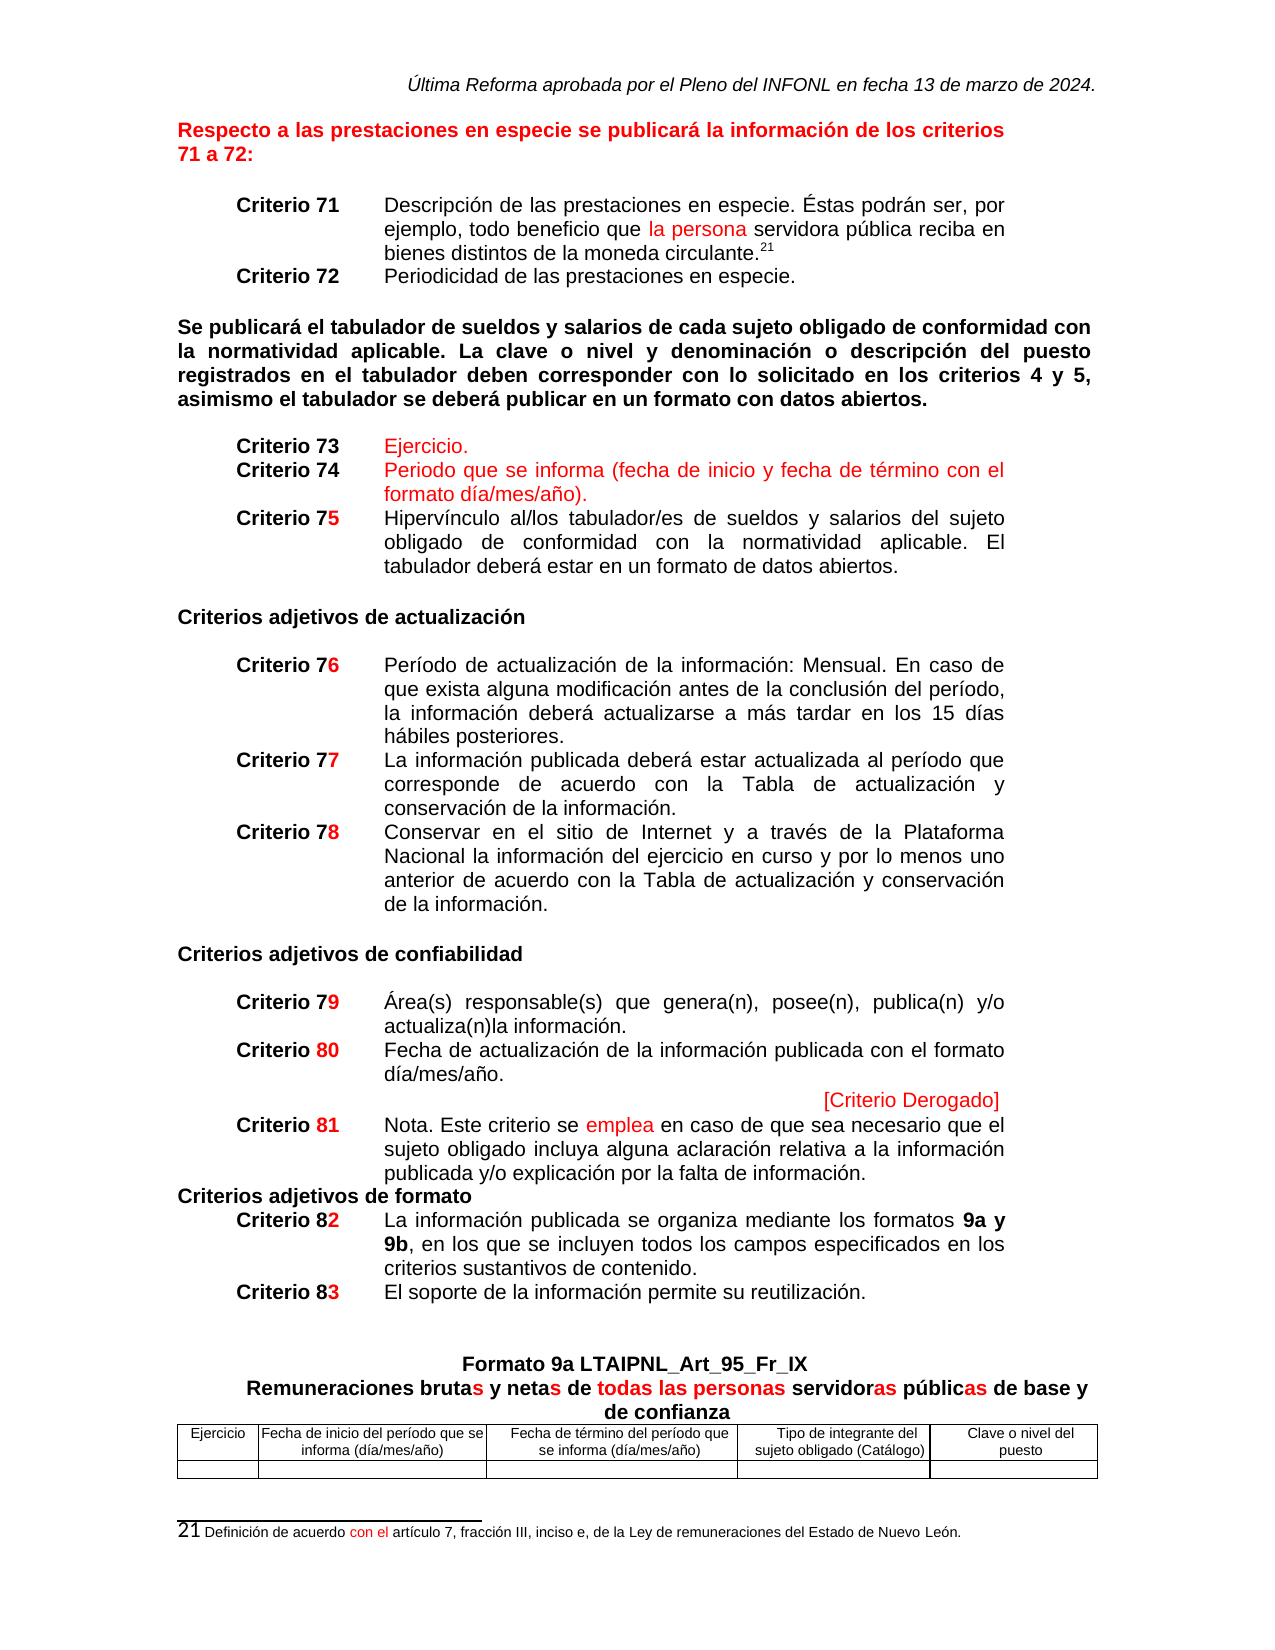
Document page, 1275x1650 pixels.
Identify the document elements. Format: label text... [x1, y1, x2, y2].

text Criterio 73 Ejercicio. [236, 434, 1006, 458]
text Se publicará el tabulador de sueldos y salarios de cada sujeto obligado de conformidad con la normatividad aplicable. La clave o nivel y denominación o descripción del puesto registrados en el tabulador deben corresponder con lo solicitado en los criterios 4 y 5, asimismo el tabulador se deberá publicar en un formato con datos abiertos. [177, 314, 1093, 410]
text Criterio 80 Fecha de actualización de la información publicada con el formato día/mes/año. [236, 1038, 1006, 1086]
list Definición de acuerdo con el artículo 7, fracción III, inciso e, de la Ley de remuneraciones del Estado de Nuevo León. [177, 1521, 1098, 1542]
text Remuneraciones brutas y netas de todas las personas servidoras públicas de base y de confianza [236, 1376, 1098, 1424]
text Criterios adjetivos de actualización [177, 604, 1006, 628]
text Criterios adjetivos de confiabilidad [177, 942, 1006, 966]
text Criterio 75 Hipervínculo al/los tabulador/es de sueldos y salarios del sujeto obligado de conformidad con la normatividad aplicable. El tabulador deberá estar en un formato de datos abiertos. [236, 506, 1006, 578]
table_header Clave o nivel del puesto [931, 1425, 1097, 1460]
text Criterios adjetivos de formato [177, 1184, 1006, 1208]
table_header Fecha de inicio del período que se informa (día/mes/año) [259, 1425, 486, 1460]
table_cell [259, 1461, 486, 1478]
table_cell [738, 1461, 929, 1478]
text Criterio 78 Conservar en el sitio de Internet y a través de la Plataforma Nacional la información del ejercicio en curso y por lo menos uno anterior de acuerdo con la Tabla de actualización y conservación de la información. [236, 820, 1006, 916]
text Criterio 74 Periodo que se informa (fecha de inicio y fecha de término con el formato día/mes/año). [236, 458, 1006, 506]
text Criterio 71 Descripción de las prestaciones en especie. Éstas podrán ser, por ejemplo, todo beneficio que la persona servidora pública reciba en bienes distintos de la moneda circulante. [236, 192, 1006, 264]
table_header Tipo de integrante del sujeto obligado (Catálogo) [738, 1425, 929, 1460]
text Criterio 79 Área(s) responsable(s) que genera(n), posee(n), publica(n) y/o actualiza(n)la información. [236, 990, 1006, 1038]
table_header Ejercicio [178, 1425, 258, 1460]
table_cell [487, 1461, 737, 1478]
table_cell [178, 1461, 258, 1478]
text [Criterio Derogado] [236, 1086, 1006, 1112]
text Criterio 76 Período de actualización de la información: Mensual. En caso de que exista alguna modificación antes de la conclusión del período, la información deberá actualizarse a más tardar en los 15 días hábiles posteriores. [236, 652, 1006, 748]
text Criterio 82 La información publicada se organiza mediante los formatos 9a y 9b, en los que se incluyen todos los campos especificados en los criterios sustantivos de contenido. [236, 1208, 1006, 1280]
text Criterio 72 Periodicidad de las prestaciones en especie. [236, 264, 1006, 288]
table_header Fecha de término del período que se informa (día/mes/año) [487, 1425, 737, 1460]
table_cell [931, 1461, 1097, 1478]
text Respecto a las prestaciones en especie se publicará la información de los criterios 71 a 72: [177, 118, 1006, 166]
text Criterio 83 El soporte de la información permite su reutilización. [236, 1280, 1006, 1304]
text Formato 9a LTAIPNL_Art_95_Fr_IX [177, 1352, 1093, 1376]
text Criterio 77 La información publicada deberá estar actualizada al período que corresponde de acuerdo con la Tabla de actualización y conservación de la información. [236, 748, 1006, 820]
text Criterio 81 Nota. Este criterio se emplea en caso de que sea necesario que el sujeto obligado incluya alguna aclaración relativa a la información publicada y/o explicación por la falta de información. [236, 1112, 1006, 1184]
